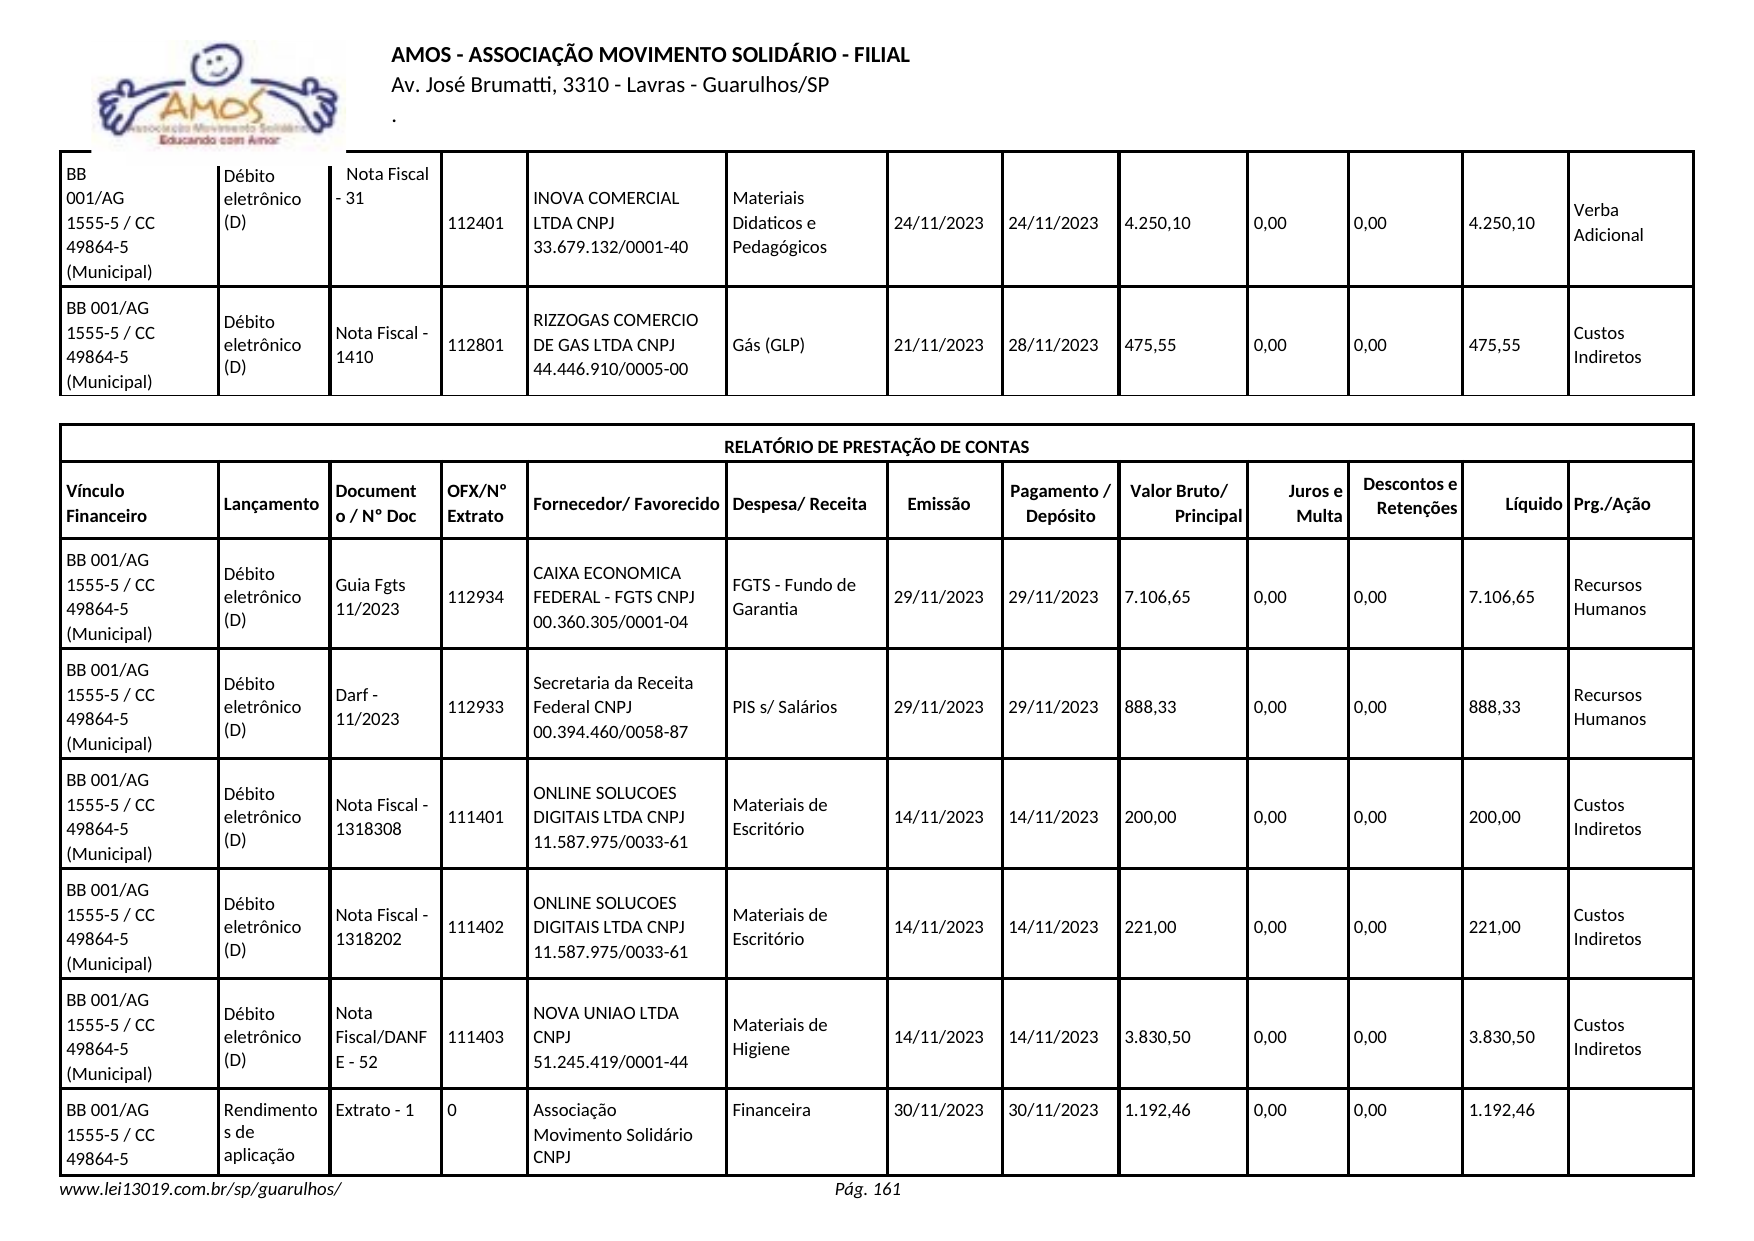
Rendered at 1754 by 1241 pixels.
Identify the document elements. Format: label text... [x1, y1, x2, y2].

table_cell 29/11/2023 [889, 650, 1001, 757]
table_cell Materiais de Escritório [728, 760, 886, 867]
table_cell BB 001/AG 1555-5 / CC 49864-5 (Municipal) [62, 980, 217, 1087]
table_cell 0,00 [1249, 980, 1347, 1087]
table_cell 200,00 [1464, 760, 1567, 867]
table_cell Prg./Ação [1570, 463, 1692, 537]
table_cell Custos Indiretos [1570, 288, 1692, 394]
table_cell Despesa/ Receita [728, 463, 886, 537]
table_cell 475,55 [1121, 288, 1246, 394]
table_cell Débito eletrônico (D) [220, 540, 328, 647]
table_cell Gás (GLP) [728, 288, 886, 394]
table_cell 14/11/2023 [1004, 980, 1117, 1087]
table_cell 111403 [443, 980, 526, 1087]
table_cell Recursos Humanos [1570, 650, 1692, 757]
table_cell 24/11/2023 [889, 153, 1001, 284]
table_cell Document o / Nº Doc [332, 463, 440, 537]
table_cell Débito eletrônico (D) [220, 166, 328, 284]
table_cell Fornecedor/ Favorecido [529, 463, 725, 537]
table_cell Débito eletrônico (D) [220, 980, 328, 1087]
table_cell 0,00 [1350, 153, 1461, 284]
table_cell Rendimento s de aplicação [220, 1090, 328, 1174]
table_cell 200,00 [1121, 760, 1246, 867]
table_cell 0,00 [1350, 288, 1461, 394]
table_cell Associação Movimento Solidário CNPJ [529, 1090, 725, 1174]
table_cell 0,00 [1249, 288, 1347, 394]
table_cell 28/11/2023 [1004, 288, 1117, 394]
table_cell Nota Fiscal - 31 [332, 153, 440, 284]
table_cell FGTS - Fundo de Garantia [728, 540, 886, 647]
table_cell Recursos Humanos [1570, 540, 1692, 647]
table_cell Valor Bruto/ Principal [1121, 463, 1246, 537]
table_cell Custos Indiretos [1570, 980, 1692, 1087]
table_cell 0,00 [1350, 980, 1461, 1087]
table_cell BB 001/AG 1555-5 / CC 49864-5 (Municipal) [62, 650, 217, 757]
table_cell 3.830,50 [1121, 980, 1246, 1087]
table_cell 4.250,10 [1464, 153, 1567, 284]
table_cell CAIXA ECONOMICA FEDERAL - FGTS CNPJ 00.360.305/0001-04 [529, 540, 725, 647]
table_cell 112934 [443, 540, 526, 647]
table_cell Verba Adicional [1570, 153, 1692, 284]
table_cell Débito eletrônico (D) [220, 288, 328, 394]
table_cell 221,00 [1121, 870, 1246, 977]
table_cell 1.192,46 [1464, 1090, 1567, 1174]
table_cell 0,00 [1249, 650, 1347, 757]
table_cell Juros e Multa [1249, 463, 1347, 537]
table_cell 0,00 [1249, 540, 1347, 647]
table_cell 0,00 [1350, 870, 1461, 977]
table_cell 4.250,10 [1121, 153, 1246, 284]
table_cell RIZZOGAS COMERCIO DE GAS LTDA CNPJ 44.446.910/0005-00 [529, 288, 725, 394]
table_cell Materiais Didaticos e Pedagógicos [728, 153, 886, 284]
table_cell 7.106,65 [1121, 540, 1246, 647]
table_cell 112801 [443, 288, 526, 394]
table_cell PIS s/ Salários [728, 650, 886, 757]
table_cell 112401 [443, 153, 526, 284]
table_cell Líquido [1464, 463, 1567, 537]
table_cell Débito eletrônico (D) [220, 870, 328, 977]
table_cell Custos Indiretos [1570, 760, 1692, 867]
table_cell 0,00 [1350, 540, 1461, 647]
table_cell 112933 [443, 650, 526, 757]
table_cell NOVA UNIAO LTDA CNPJ 51.245.419/0001-44 [529, 980, 725, 1087]
table_cell Descontos e Retenções [1350, 463, 1461, 537]
table_cell Emissão [889, 463, 1001, 537]
table_cell 475,55 [1464, 288, 1567, 394]
table_cell INOVA COMERCIAL LTDA CNPJ 33.679.132/0001-40 [529, 153, 725, 284]
table_cell Nota Fiscal - 1410 [332, 288, 440, 394]
table_cell 0 [443, 1090, 526, 1174]
table_cell 111402 [443, 870, 526, 977]
table_cell Pagamento / Depósito [1004, 463, 1117, 537]
table_cell OFX/Nº Extrato [443, 463, 526, 537]
table_cell [1570, 1090, 1692, 1174]
table_cell 14/11/2023 [1004, 760, 1117, 867]
table_cell 0,00 [1350, 760, 1461, 867]
table_cell 29/11/2023 [1004, 540, 1117, 647]
table_cell 0,00 [1249, 1090, 1347, 1174]
table_cell ONLINE SOLUCOES DIGITAIS LTDA CNPJ 11.587.975/0033-61 [529, 760, 725, 867]
table_cell Nota Fiscal/DANF E - 52 [332, 980, 440, 1087]
table_cell 14/11/2023 [889, 760, 1001, 867]
table_cell Extrato - 1 [332, 1090, 440, 1174]
table_cell 0,00 [1249, 153, 1347, 284]
table_cell 14/11/2023 [889, 980, 1001, 1087]
table_cell 30/11/2023 [1004, 1090, 1117, 1174]
table_cell Financeira [728, 1090, 886, 1174]
table_cell 30/11/2023 [889, 1090, 1001, 1174]
table_cell BB 001/AG 1555-5 / CC 49864-5 (Municipal) [62, 760, 217, 867]
table_cell Materiais de Higiene [728, 980, 886, 1087]
table_cell Materiais de Escritório [728, 870, 886, 977]
table_cell Débito eletrônico (D) [220, 760, 328, 867]
table_cell 0,00 [1350, 1090, 1461, 1174]
table_cell 111401 [443, 760, 526, 867]
table_cell Custos Indiretos [1570, 870, 1692, 977]
table_cell Lançamento [220, 463, 328, 537]
table_cell 3.830,50 [1464, 980, 1567, 1087]
table_cell 888,33 [1464, 650, 1567, 757]
table_cell 7.106,65 [1464, 540, 1567, 647]
table_cell Nota Fiscal - 1318308 [332, 760, 440, 867]
table_cell Nota Fiscal - 1318202 [332, 870, 440, 977]
table_header RELATÓRIO DE PRESTAÇÃO DE CONTAS [62, 426, 1692, 460]
table_cell Débito eletrônico (D) [220, 650, 328, 757]
table_cell Secretaria da Receita Federal CNPJ 00.394.460/0058-87 [529, 650, 725, 757]
table_cell BB 001/AG 1555-5 / CC 49864-5 (Municipal) [62, 870, 217, 977]
table_cell BB 001/AG 1555-5 / CC 49864-5 (Municipal) [62, 288, 217, 394]
table_cell BB 001/AG 1555-5 / CC 49864-5 (Municipal) [62, 153, 217, 284]
table_cell BB 001/AG 1555-5 / CC 49864-5 (Municipal) [62, 540, 217, 647]
table_cell 14/11/2023 [889, 870, 1001, 977]
table_cell 0,00 [1350, 650, 1461, 757]
table_cell Darf - 11/2023 [332, 650, 440, 757]
table_cell ONLINE SOLUCOES DIGITAIS LTDA CNPJ 11.587.975/0033-61 [529, 870, 725, 977]
table_cell 24/11/2023 [1004, 153, 1117, 284]
table_cell 221,00 [1464, 870, 1567, 977]
table_cell 888,33 [1121, 650, 1246, 757]
table_cell Guia Fgts 11/2023 [332, 540, 440, 647]
table_cell 14/11/2023 [1004, 870, 1117, 977]
table_cell 0,00 [1249, 760, 1347, 867]
table_cell BB 001/AG 1555-5 / CC 49864-5 [62, 1090, 217, 1174]
table_cell 29/11/2023 [889, 540, 1001, 647]
table_cell 0,00 [1249, 870, 1347, 977]
table_cell 1.192,46 [1121, 1090, 1246, 1174]
table_cell 29/11/2023 [1004, 650, 1117, 757]
table_cell 21/11/2023 [889, 288, 1001, 394]
table_cell Vínculo Financeiro [62, 463, 217, 537]
